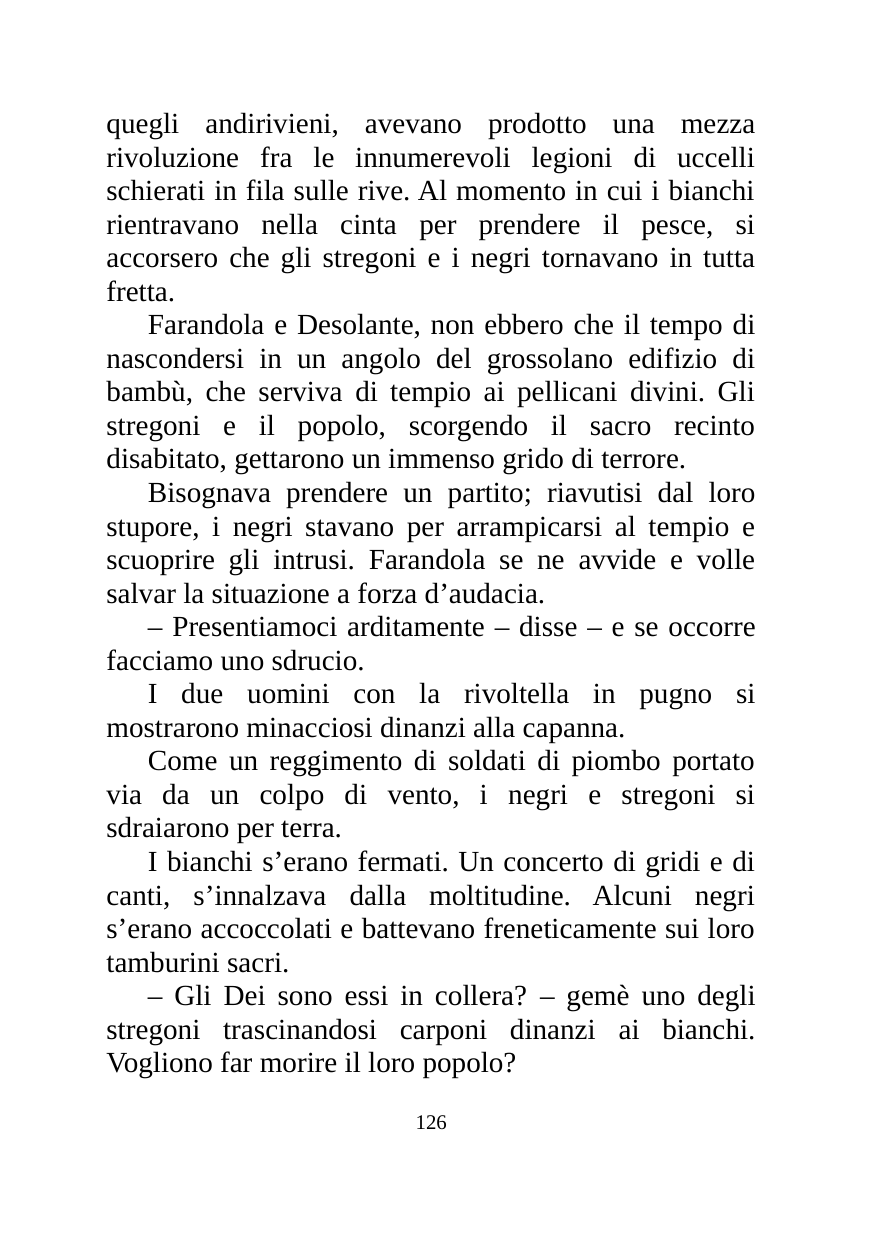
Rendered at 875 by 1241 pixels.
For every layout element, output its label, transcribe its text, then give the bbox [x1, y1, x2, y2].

text Bisognava prendere un partito; riavutisi dal loro stupore, i negri stavano per arrampicarsi al tempio e scuoprire gli intrusi. Farandola se ne avvide e volle salvar la situazione a forza d’audacia. [106, 475, 756, 609]
text Farandola e Desolante, non ebbero che il tempo di nascondersi in un angolo del grossolano edifizio di bambù, che serviva di tempio ai pellicani divini. Gli stregoni e il popolo, scorgendo il sacro recinto disabitato, gettarono un immenso grido di terrore. [106, 307, 756, 475]
text I bianchi s’erano fermati. Un concerto di gridi e di canti, s’innalzava dalla moltitudine. Alcuni negri s’erano accoccolati e battevano freneticamente sui loro tamburini sacri. [106, 844, 756, 978]
text quegli andirivieni, avevano prodotto una mezza rivoluzione fra le innumerevoli legioni di uccelli schierati in fila sulle rive. Al momento in cui i bianchi rientravano nella cinta per prendere il pesce, si accorsero che gli stregoni e i negri tornavano in tutta fretta. [106, 106, 756, 307]
text Come un reggimento di soldati di piombo portato via da un colpo di vento, i negri e stregoni si sdraiarono per terra. [106, 743, 756, 844]
text – Presentiamoci arditamente – disse – e se occorre facciamo uno sdrucio. [106, 609, 756, 676]
text – Gli Dei sono essi in collera? – gemè uno degli stregoni trascinandosi carponi dinanzi ai bianchi. Vogliono far morire il loro popolo? [106, 978, 756, 1079]
text I due uomini con la rivoltella in pugno si mostrarono minacciosi dinanzi alla capanna. [106, 676, 756, 743]
